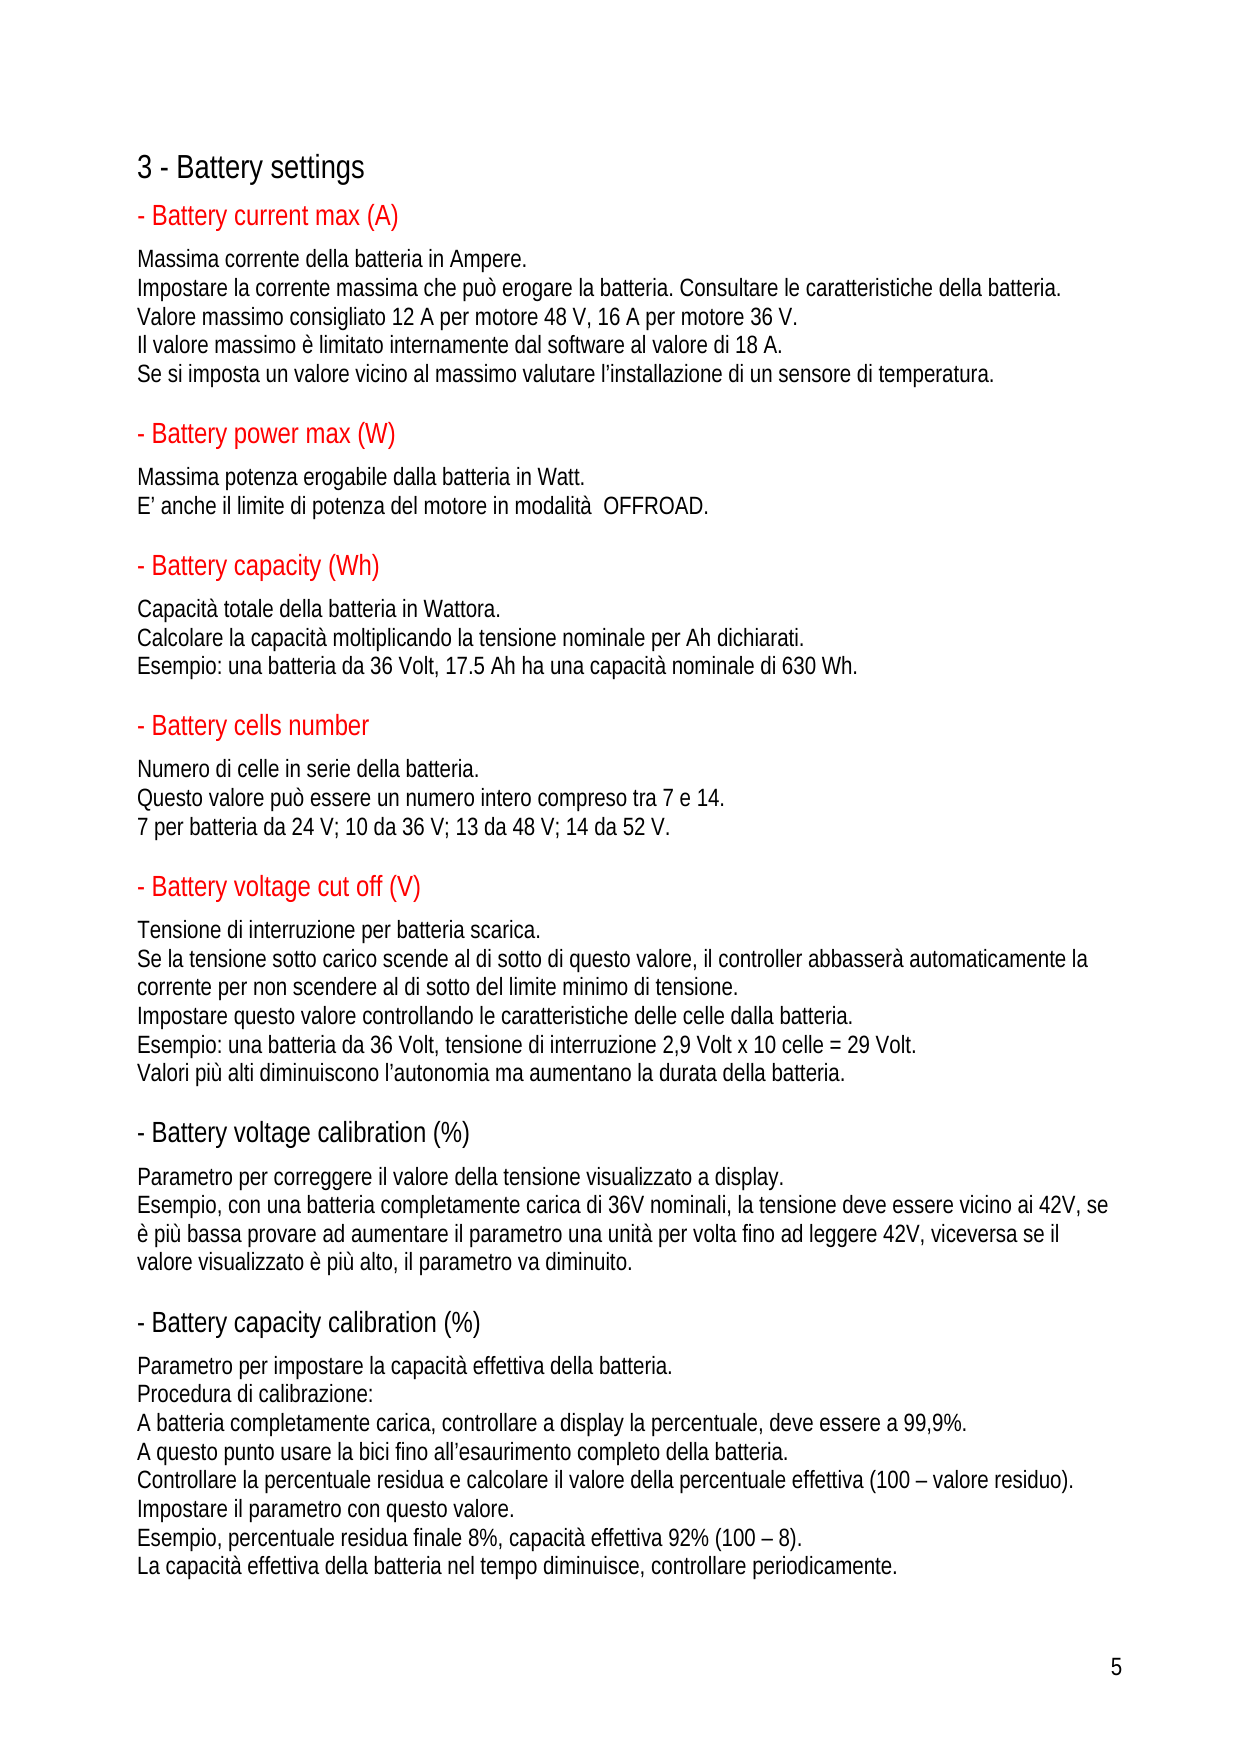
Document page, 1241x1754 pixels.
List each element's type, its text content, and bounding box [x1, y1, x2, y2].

text Parametro per correggere il valore della tensione visualizzato a display. [137, 1161, 1122, 1190]
text Impostare la corrente massima che può erogare la batteria. Consultare le caratteristiche della batteria. [137, 273, 1122, 302]
text Il valore massimo è limitato internamente dal software al valore di 18 A. [137, 330, 1122, 359]
text - Battery voltage calibration (%) [137, 1116, 1122, 1149]
text - Battery cells number [137, 708, 1122, 742]
text Valore massimo consigliato 12 A per motore 48 V, 16 A per motore 36 V. [137, 302, 1122, 330]
text Se la tensione sotto carico scende al di sotto di questo valore, il controller abbasserà automaticamente la corrente per non scendere al di sotto del limite minimo di tensione. [137, 944, 1122, 1001]
text - Battery power max (W) [137, 416, 1122, 449]
text E’ anche il limite di potenza del motore in modalità OFFROAD. [137, 491, 1122, 519]
text Controllare la percentuale residua e calcolare il valore della percentuale effettiva (100 – valore residuo). Impostare il parametro con questo valore. [137, 1465, 1122, 1522]
text - Battery current max (A) [137, 198, 1122, 232]
text La capacità effettiva della batteria nel tempo diminuisce, controllare periodicamente. [137, 1551, 1122, 1580]
text Parametro per impostare la capacità effettiva della batteria. [137, 1351, 1122, 1379]
text Se si imposta un valore vicino al massimo valutare l’installazione di un sensore di temperatura. [137, 359, 1122, 387]
text A batteria completamente carica, controllare a display la percentuale, deve essere a 99,9%. [137, 1408, 1122, 1437]
text Massima potenza erogabile dalla batteria in Watt. [137, 462, 1122, 491]
text - Battery capacity calibration (%) [137, 1305, 1122, 1338]
text A questo punto usare la bici fino all’esaurimento completo della batteria. [137, 1437, 1122, 1465]
text - Battery voltage cut off (V) [137, 869, 1122, 902]
text Procedura di calibrazione: [137, 1379, 1122, 1408]
text Tensione di interruzione per batteria scarica. [137, 915, 1122, 944]
text Valori più alti diminuiscono l’autonomia ma aumentano la durata della batteria. [137, 1058, 1122, 1087]
text Capacità totale della batteria in Wattora. [137, 594, 1122, 623]
text Esempio, con una batteria completamente carica di 36V nominali, la tensione deve essere vicino ai 42V, se è più bassa provare ad aumentare il parametro una unità per volta fino ad leggere 42V, viceversa se il valore visualizzato è più alto, il parametro va diminuito. [137, 1190, 1122, 1276]
text Esempio: una batteria da 36 Volt, 17.5 Ah ha una capacità nominale di 630 Wh. [137, 651, 1122, 680]
text Esempio, percentuale residua finale 8%, capacità effettiva 92% (100 – 8). [137, 1522, 1122, 1551]
text Calcolare la capacità moltiplicando la tensione nominale per Ah dichiarati. [137, 623, 1122, 651]
text Impostare questo valore controllando le caratteristiche delle celle dalla batteria. [137, 1001, 1122, 1029]
text Numero di celle in serie della batteria. [137, 754, 1122, 783]
text Questo valore può essere un numero intero compreso tra 7 e 14. [137, 783, 1122, 812]
text 7 per batteria da 24 V; 10 da 36 V; 13 da 48 V; 14 da 52 V. [137, 812, 1122, 840]
text Esempio: una batteria da 36 Volt, tensione di interruzione 2,9 Volt x 10 celle = 29 Volt. [137, 1029, 1122, 1058]
subtitle 3 - Battery settings [137, 148, 1122, 186]
text Massima corrente della batteria in Ampere. [137, 244, 1122, 273]
text - Battery capacity (Wh) [137, 548, 1122, 581]
